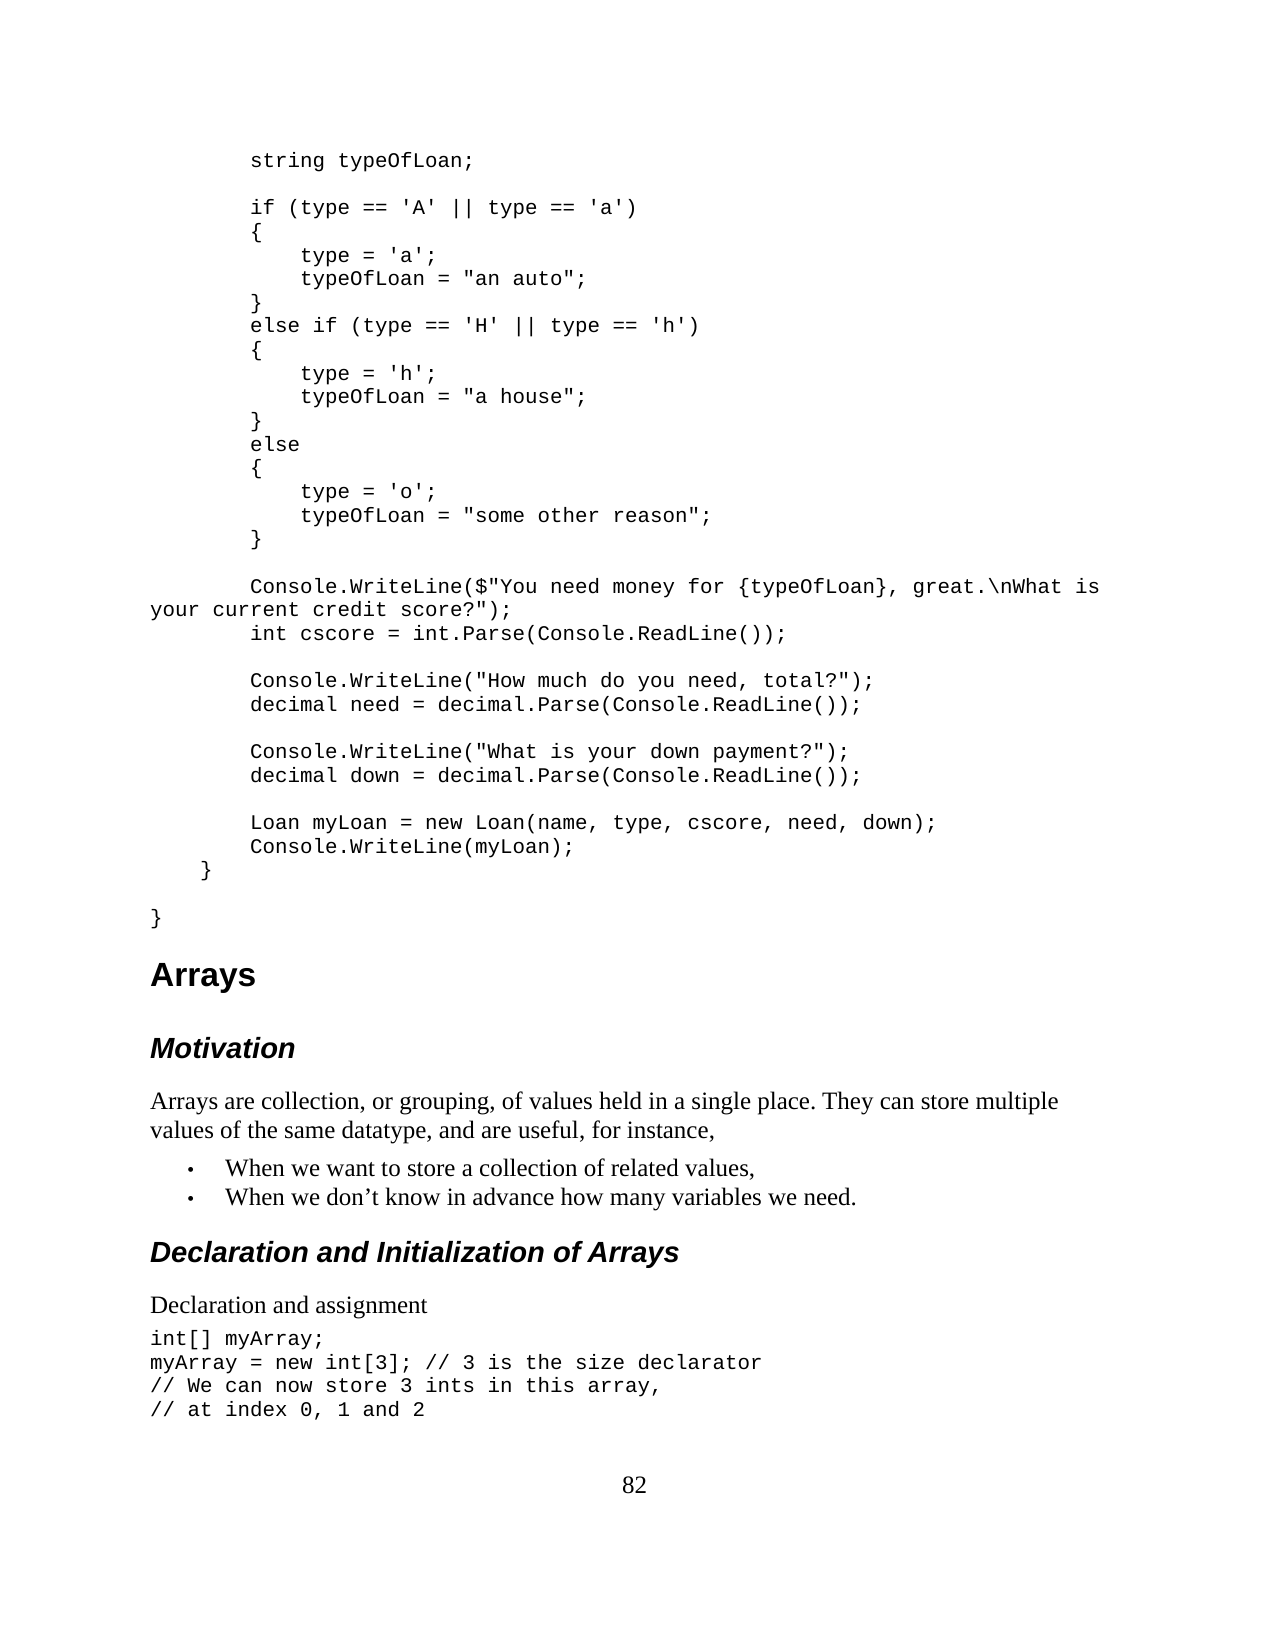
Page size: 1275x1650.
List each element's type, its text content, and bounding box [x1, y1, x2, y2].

text Console.WriteLine("What is your down payment?"); [150, 741, 1125, 765]
text Loan myLoan = new Loan(name, type, cscore, need, down); [150, 812, 1125, 836]
text decimal need = decimal.Parse(Console.ReadLine()); [150, 694, 1125, 717]
text decimal down = decimal.Parse(Console.ReadLine()); [150, 765, 1125, 788]
text int cscore = int.Parse(Console.ReadLine()); [150, 623, 1125, 647]
text { [150, 457, 1125, 481]
text { [150, 339, 1125, 363]
text Console.WriteLine($"You need money for {typeOfLoan}, great.\nWhat is your current credit score?"); [150, 576, 1125, 623]
text Console.WriteLine("How much do you need, total?"); [150, 670, 1125, 694]
list When we want to store a collection of related values, [187, 1153, 1125, 1182]
text } [150, 410, 1125, 434]
text typeOfLoan = "some other reason"; [150, 505, 1125, 528]
text string typeOfLoan; [150, 150, 1125, 174]
text type = 'a'; [150, 244, 1125, 268]
text { [150, 221, 1125, 244]
text int[] myArray; [150, 1328, 1125, 1352]
text if (type == 'A' || type == 'a') [150, 197, 1125, 221]
text type = 'h'; [150, 363, 1125, 386]
text Arrays are collection, or grouping, of values held in a single place. They can store multiple values of the same datatype, and are useful, for instance, [150, 1086, 1125, 1144]
subtitle Arrays [150, 955, 1125, 994]
text Declaration and assignment [150, 1290, 1125, 1319]
text type = 'o'; [150, 481, 1125, 505]
text typeOfLoan = "a house"; [150, 386, 1125, 410]
list When we don’t know in advance how many variables we need. [187, 1182, 1125, 1210]
text } [150, 859, 1125, 883]
text else if (type == 'H' || type == 'h') [150, 316, 1125, 339]
text else [150, 434, 1125, 457]
text Console.WriteLine(myLoan); [150, 836, 1125, 859]
subtitle Declaration and Initialization of Arrays [150, 1235, 1125, 1269]
text } [150, 292, 1125, 316]
text // at index 0, 1 and 2 [150, 1399, 1125, 1423]
text typeOfLoan = "an auto"; [150, 268, 1125, 292]
text } [150, 907, 1125, 930]
text myArray = new int[3]; // 3 is the size declarator [150, 1352, 1125, 1375]
subtitle Motivation [150, 1031, 1125, 1065]
text } [150, 528, 1125, 552]
text // We can now store 3 ints in this array, [150, 1375, 1125, 1399]
